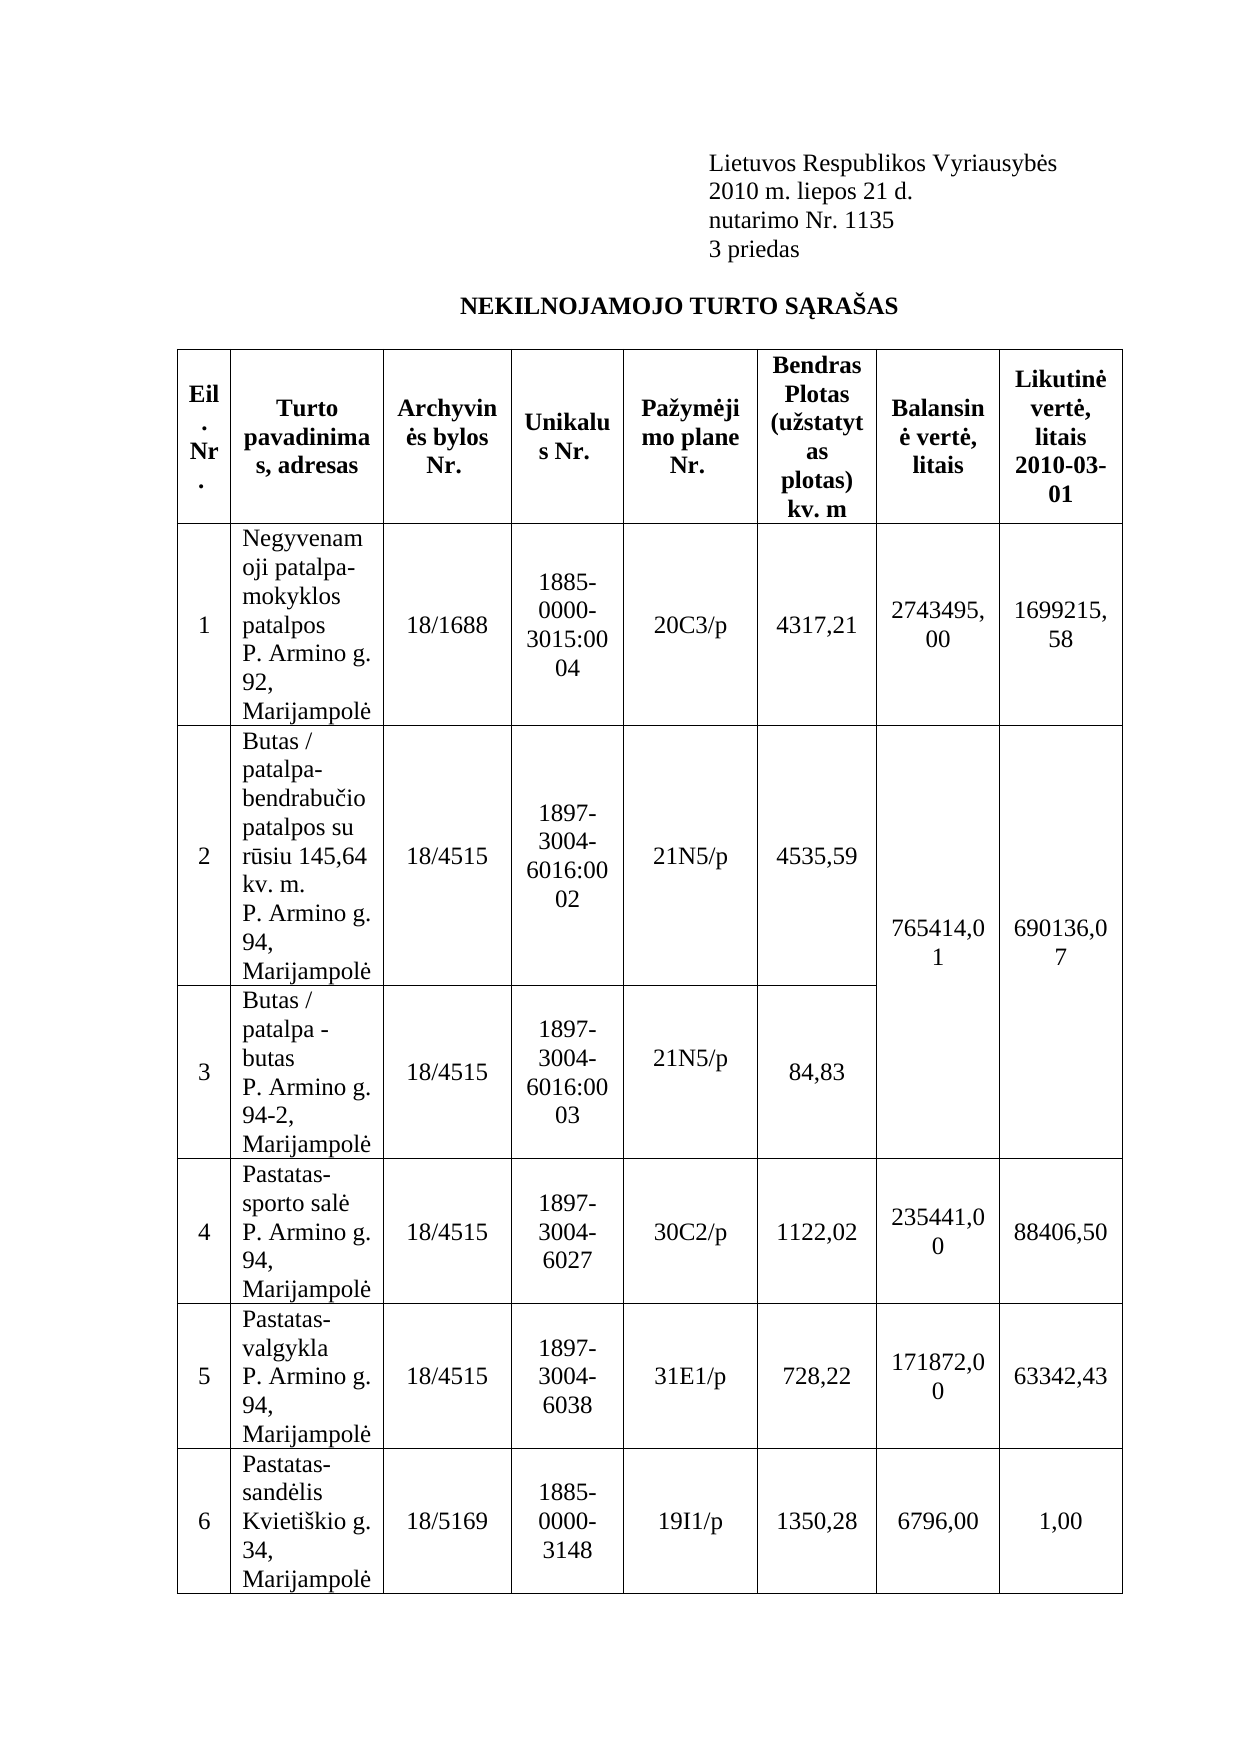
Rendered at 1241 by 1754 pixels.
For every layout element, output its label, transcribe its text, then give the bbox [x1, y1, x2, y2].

text 3 priedas [177, 234, 1181, 263]
text Lietuvos Respublikos Vyriausybės [177, 148, 1181, 176]
text NEKILNOJAMOJO TURTO SĄRAŠAS [177, 291, 1181, 320]
text 2010 m. liepos 21 d. [177, 176, 1181, 205]
text nutarimo Nr. 1135 [177, 205, 1181, 234]
